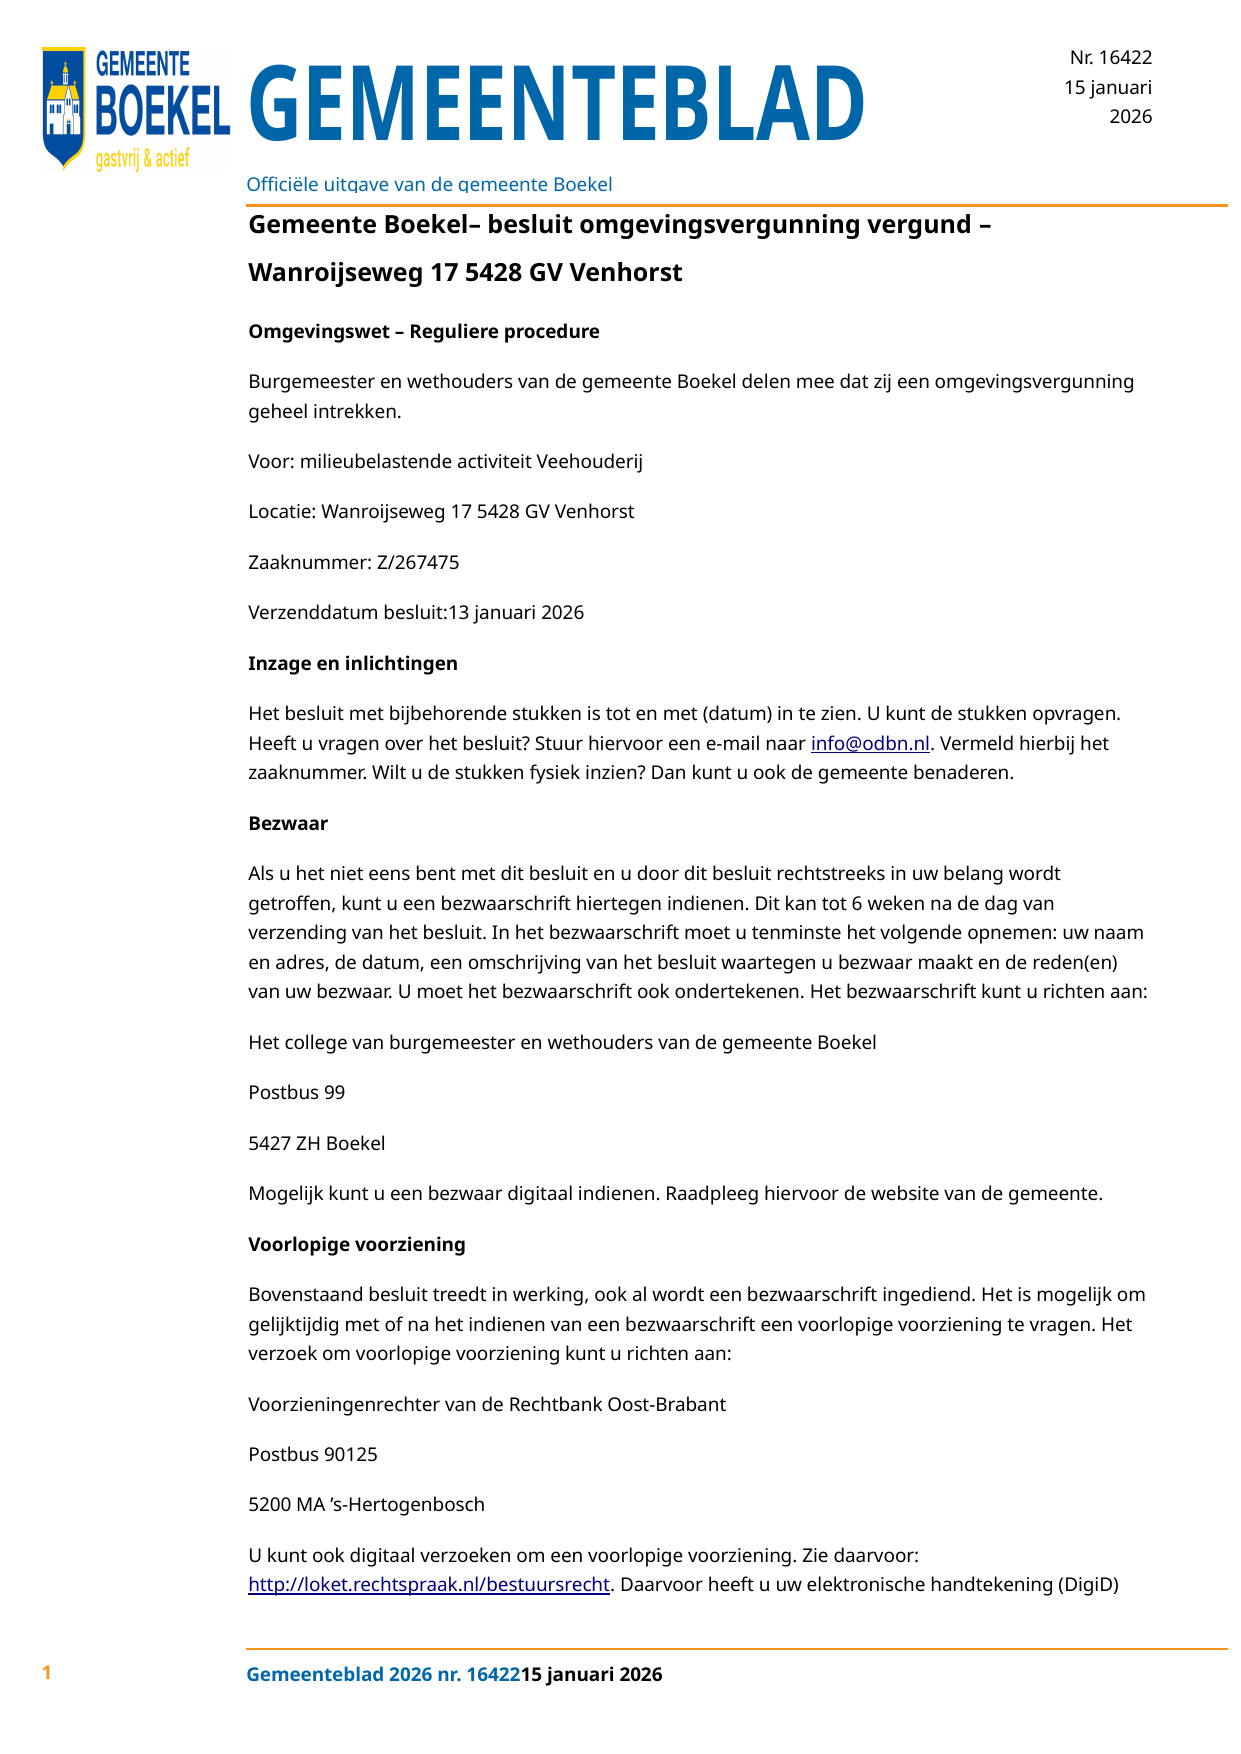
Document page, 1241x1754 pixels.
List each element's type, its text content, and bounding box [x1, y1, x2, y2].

text Gemeente Boekel– besluit omgevingsvergunning vergund – Wanroijseweg 17 5428 GV Venhorst [248, 207, 1152, 288]
text U kunt ook digitaal verzoeken om een voorlopige voorziening. Zie daarvoor: http://loket.rechtspraak.nl/bestuursrecht. Daarvoor heeft u uw elektronische handtekening (DigiD) [248, 1542, 1152, 1597]
text Zaaknummer: Z/267475 [248, 549, 1152, 575]
text Voorlopige voorziening [248, 1231, 1152, 1257]
text Voorzieningenrechter van de Rechtbank Oost-Brabant [248, 1391, 1152, 1417]
text Mogelijk kunt u een bezwaar digitaal indienen. Raadpleeg hiervoor de website van de gemeente. [248, 1180, 1152, 1206]
text 5427 ZH Boekel [248, 1130, 1152, 1156]
text Bezwaar [248, 810, 1152, 836]
text Inzage en inlichtingen [248, 650, 1152, 676]
text Omgevingswet – Reguliere procedure [248, 318, 1152, 344]
text 5200 MA ’s-Hertogenbosch [248, 1492, 1152, 1517]
text Postbus 90125 [248, 1441, 1152, 1467]
text Verzenddatum besluit:13 januari 2026 [248, 599, 1152, 625]
text Locatie: Wanroijseweg 17 5428 GV Venhorst [248, 499, 1152, 524]
picture [41, 47, 231, 172]
text Als u het niet eens bent met dit besluit en u door dit besluit rechtstreeks in uw belang wordt getroffen, kunt u een bezwaarschrift hiertegen indienen. Dit kan tot 6 weken na de dag van verzending van het besluit. In het bezwaarschrift moet u tenminste het volgende opnemen: uw naam en adres, de datum, een omschrijving van het besluit waartegen u bezwaar maakt en de reden(en) van uw bezwaar. U moet het bezwaarschrift ook ondertekenen. Het bezwaarschrift kunt u richten aan: [248, 860, 1152, 1004]
text Postbus 99 [248, 1079, 1152, 1105]
text Het besluit met bijbehorende stukken is tot en met (datum) in te zien. U kunt de stukken opvragen. Heeft u vragen over het besluit? Stuur hiervoor een e-mail naar info@odbn.nl. Vermeld hierbij het zaaknummer. Wilt u de stukken fysiek inzien? Dan kunt u ook de gemeente benaderen. [248, 700, 1152, 785]
text Het college van burgemeester en wethouders van de gemeente Boekel [248, 1029, 1152, 1055]
text Voor: milieubelastende activiteit Veehouderij [248, 448, 1152, 474]
text Burgemeester en wethouders van de gemeente Boekel delen mee dat zij een omgevingsvergunning geheel intrekken. [248, 368, 1152, 424]
text Bovenstaand besluit treedt in werking, ook al wordt een bezwaarschrift ingediend. Het is mogelijk om gelijktijdig met of na het indienen van een bezwaarschrift een voorlopige voorziening te vragen. Het verzoek om voorlopige voorziening kunt u richten aan: [248, 1281, 1152, 1366]
